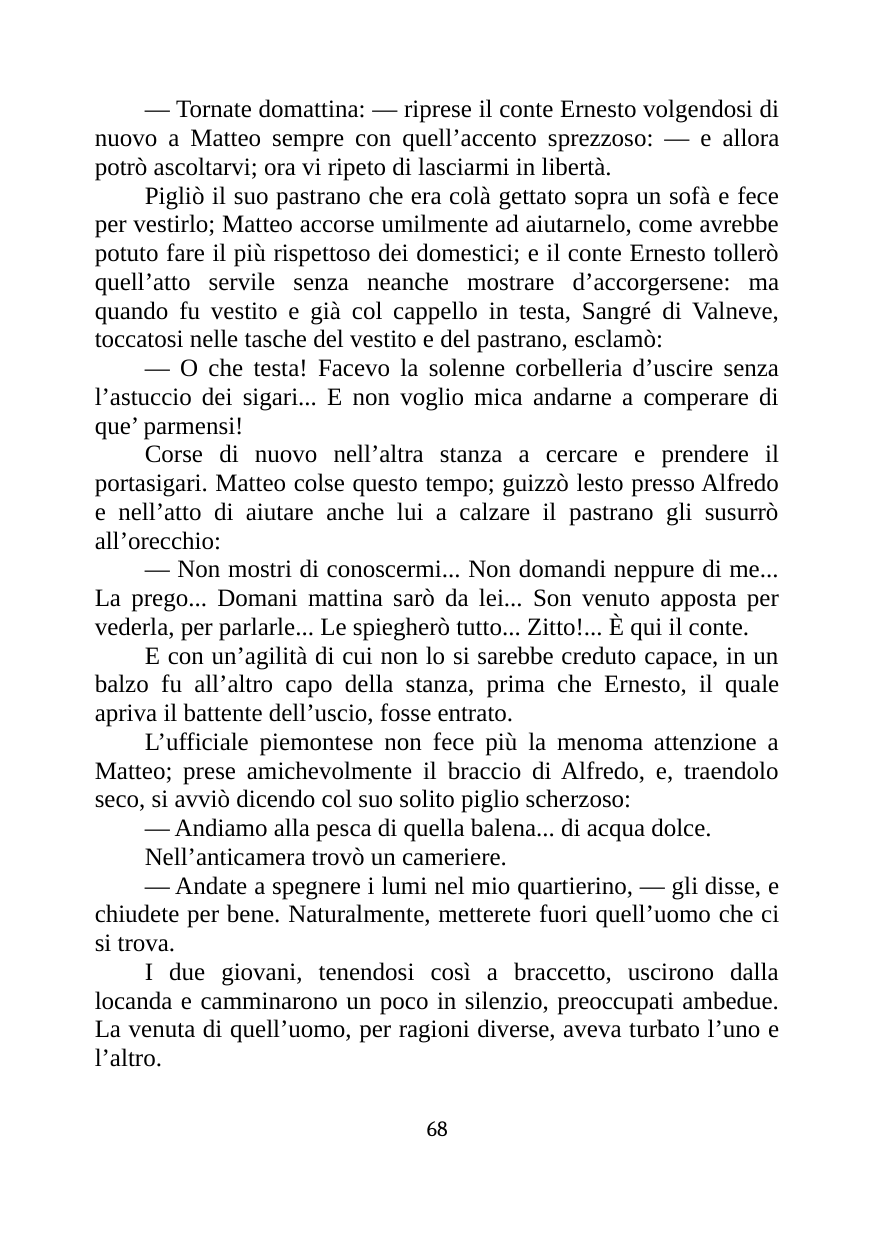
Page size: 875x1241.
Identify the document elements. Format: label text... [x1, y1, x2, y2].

text — O che testa! Facevo la solenne corbelleria d’uscire senza l’astuccio dei sigari... E non voglio mica andarne a comperare di que’ parmensi! [94, 353, 779, 439]
text E con un’agilità di cui non lo si sarebbe creduto capace, in un balzo fu all’altro capo della stanza, prima che Ernesto, il quale apriva il battente dell’uscio, fosse entrato. [94, 641, 779, 727]
text Corse di nuovo nell’altra stanza a cercare e prendere il portasigari. Matteo colse questo tempo; guizzò lesto presso Alfredo e nell’atto di aiutare anche lui a calzare il pastrano gli susurrò all’orecchio: [94, 439, 779, 554]
text — Tornate domattina: — riprese il conte Ernesto volgendosi di nuovo a Matteo sempre con quell’accento sprezzoso: — e allora potrò ascoltarvi; ora vi ripeto di lasciarmi in libertà. [94, 94, 779, 181]
text I due giovani, tenendosi così a braccetto, uscirono dalla locanda e camminarono un poco in silenzio, preoccupati ambedue. La venuta di quell’uomo, per ragioni diverse, aveva turbato l’uno e l’altro. [94, 957, 779, 1072]
text L’ufficiale piemontese non fece più la menoma attenzione a Matteo; prese amichevolmente il braccio di Alfredo, e, traendolo seco, si avviò dicendo col suo solito piglio scherzoso: [94, 727, 779, 813]
text Nell’anticamera trovò un cameriere. [94, 842, 779, 871]
text Pigliò il suo pastrano che era colà gettato sopra un sofà e fece per vestirlo; Matteo accorse umilmente ad aiutarnelo, come avrebbe potuto fare il più rispettoso dei domestici; e il conte Ernesto tollerò quell’atto servile senza neanche mostrare d’accorgersene: ma quando fu vestito e già col cappello in testa, Sangré di Valneve, toccatosi nelle tasche del vestito e del pastrano, esclamò: [94, 181, 779, 353]
text — Andiamo alla pesca di quella balena... di acqua dolce. [94, 813, 779, 842]
text — Andate a spegnere i lumi nel mio quartierino, — gli disse, e chiudete per bene. Naturalmente, metterete fuori quell’uomo che ci si trova. [94, 871, 779, 957]
text — Non mostri di conoscermi... Non domandi neppure di me... La prego... Domani mattina sarò da lei... Son venuto apposta per vederla, per parlarle... Le spiegherò tutto... Zitto!... È qui il conte. [94, 554, 779, 641]
